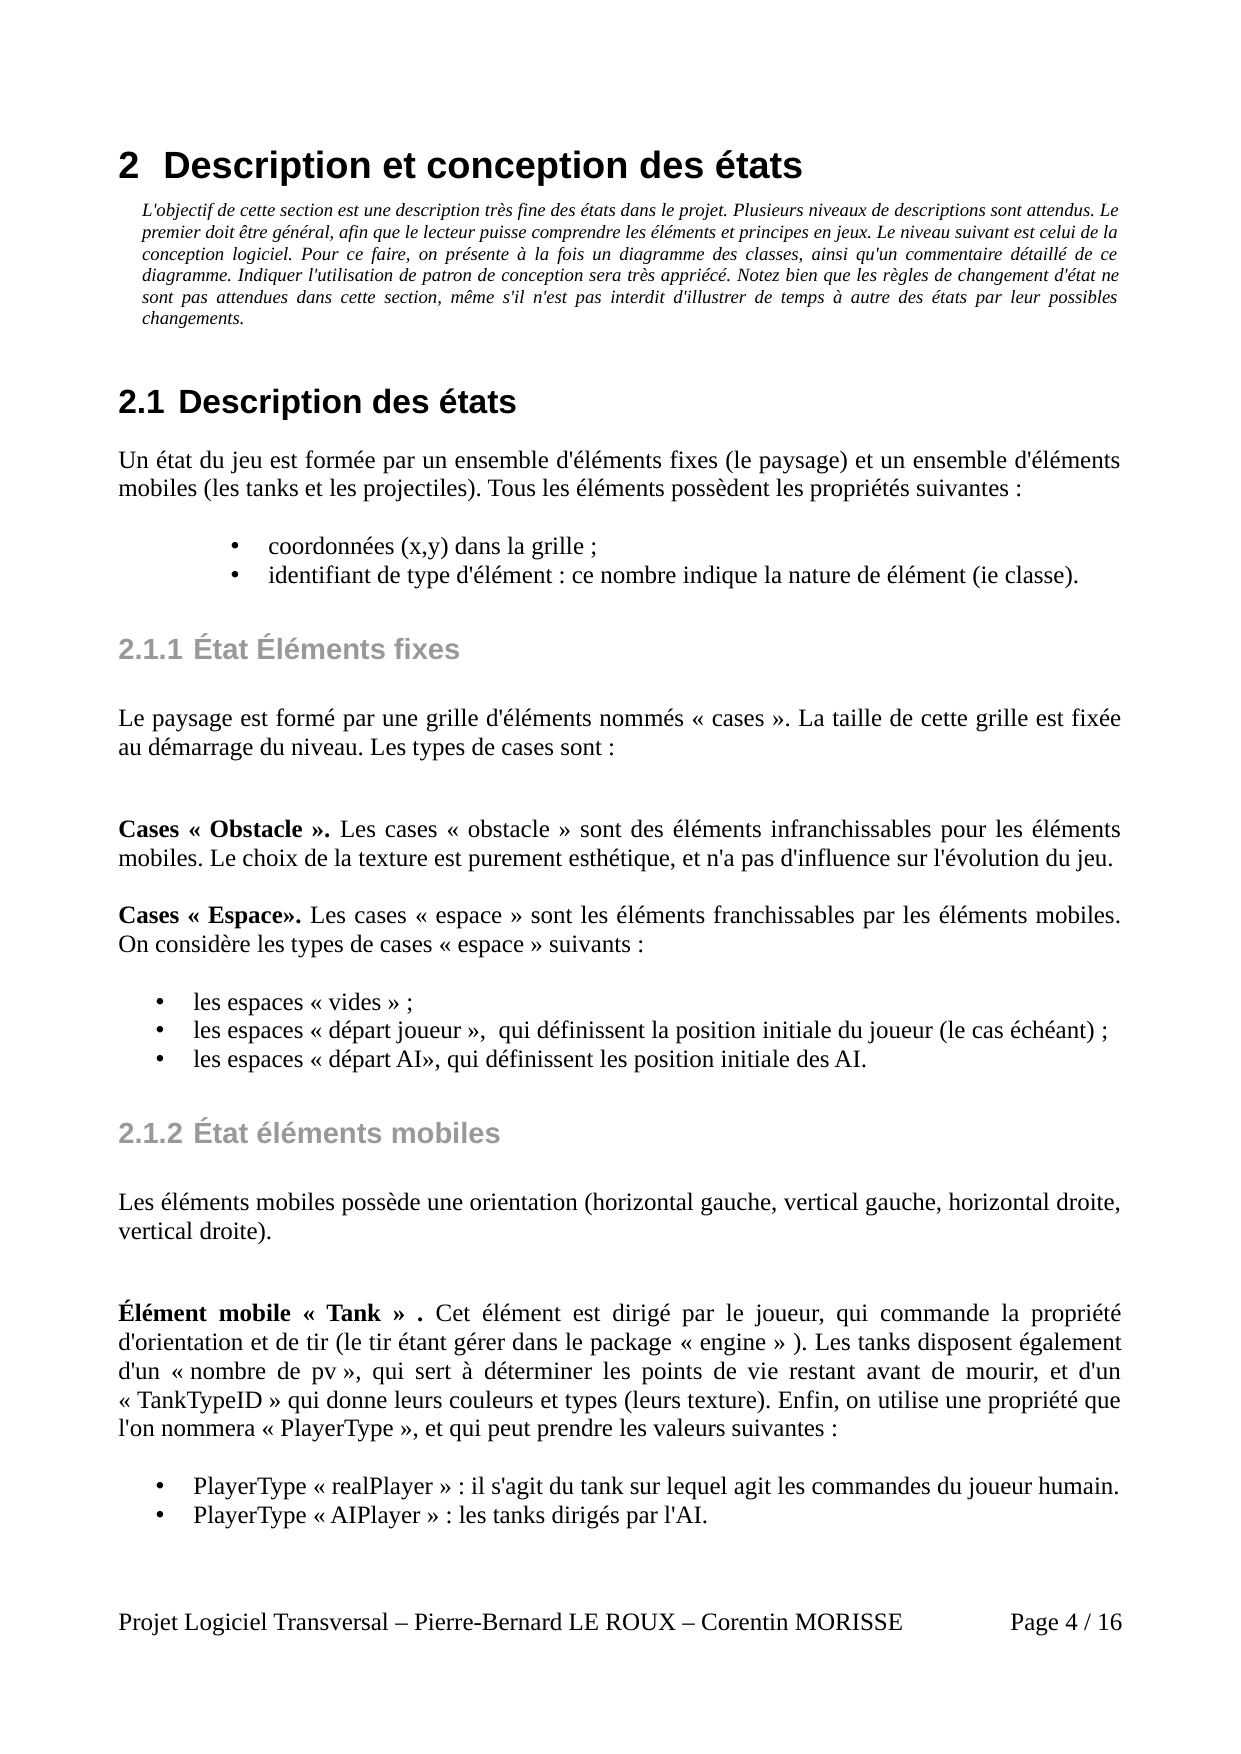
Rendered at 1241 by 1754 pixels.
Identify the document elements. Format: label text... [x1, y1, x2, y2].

list PlayerType « realPlayer » : il s'agit du tank sur lequel agit les commandes du joueur humain. [156, 1471, 1122, 1500]
list les espaces « départ joueur », qui définissent la position initiale du joueur (le cas échéant) ; [156, 1015, 1122, 1044]
text Cases « Espace». Les cases « espace » sont les éléments franchissables par les éléments mobiles. On considère les types de cases « espace » suivants : [118, 900, 1122, 958]
list les espaces « départ AI», qui définissent les position initiale des AI. [156, 1044, 1122, 1073]
text Les éléments mobiles possède une orientation (horizontal gauche, vertical gauche, horizontal droite, vertical droite). [118, 1187, 1122, 1245]
list identifiant de type d'élément : ce nombre indique la nature de élément (ie classe). [231, 560, 1122, 588]
text Élément mobile « Tank » . Cet élément est dirigé par le joueur, qui commande la propriété d'orientation et de tir (le tir étant gérer dans le package « engine » ). Les tanks disposent également d'un « nombre de pv », qui sert à déterminer les points de vie restant avant de mourir, et d'un « TankTypeID » qui donne leurs couleurs et types (leurs texture). Enfin, on utilise une propriété que l'on nommera « PlayerType », et qui peut prendre les valeurs suivantes : [118, 1298, 1122, 1442]
text Le paysage est formé par une grille d'éléments nommés « cases ». La taille de cette grille est fixée au démarrage du niveau. Les types de cases sont : [118, 703, 1122, 760]
list PlayerType « AIPlayer » : les tanks dirigés par l'AI. [156, 1500, 1122, 1528]
subtitle État éléments mobiles [118, 1116, 1122, 1150]
subtitle État Éléments fixes [118, 632, 1122, 665]
text Cases « Obstacle ». Les cases « obstacle » sont des éléments infranchissables pour les éléments mobiles. Le choix de la texture est purement esthétique, et n'a pas d'influence sur l'évolution du jeu. [118, 814, 1122, 872]
list les espaces « vides » ; [156, 987, 1122, 1015]
subtitle Description des états [118, 382, 1122, 421]
text L'objectif de cette section est une description très fine des états dans le projet. Plusieurs niveaux de descriptions sont attendus. Le premier doit être général, afin que le lecteur puisse comprendre les éléments et principes en jeux. Le niveau suivant est celui de la conception logiciel. Pour ce faire, on présente à la fois un diagramme des classes, ainsi qu'un commentaire détaillé de ce diagramme. Indiquer l'utilisation de patron de conception sera très appriécé. Notez bien que les règles de changement d'état ne sont pas attendues dans cette section, même s'il n'est pas interdit d'illustrer de temps à autre des états par leur possibles changements. [142, 199, 1122, 329]
subtitle Description et conception des états [118, 143, 1122, 187]
list coordonnées (x,y) dans la grille ; [231, 531, 1122, 560]
text Un état du jeu est formée par un ensemble d'éléments fixes (le paysage) et un ensemble d'éléments mobiles (les tanks et les projectiles). Tous les éléments possèdent les propriétés suivantes : [118, 445, 1122, 502]
